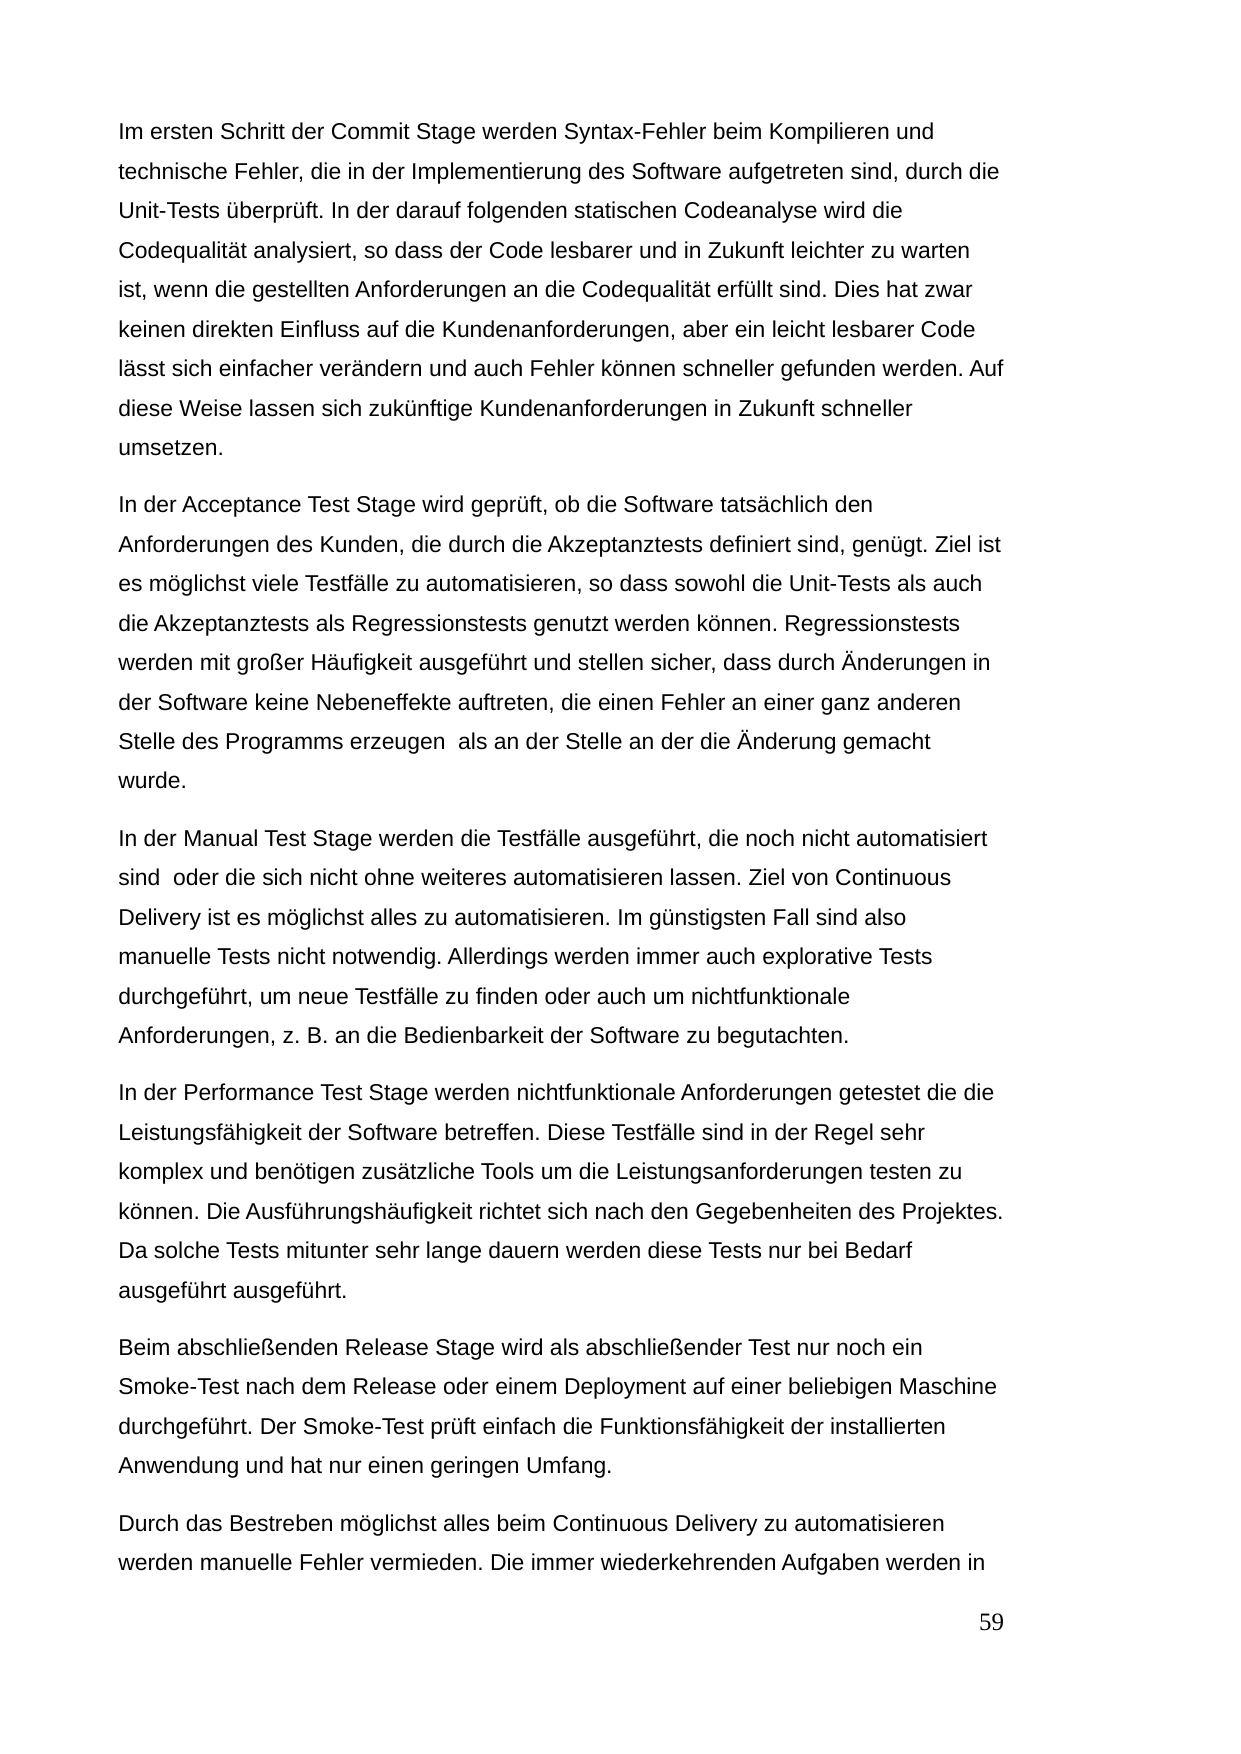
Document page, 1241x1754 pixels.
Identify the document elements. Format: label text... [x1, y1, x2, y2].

text Im ersten Schritt der Commit Stage werden Syntax-Fehler beim Kompilieren und technische Fehler, die in der Implementierung des Software aufgetreten sind, durch die Unit-Tests überprüft. In der darauf folgenden statischen Codeanalyse wird die Codequalität analysiert, so dass der Code lesbarer und in Zukunft leichter zu warten ist, wenn die gestellten Anforderungen an die Codequalität erfüllt sind. Dies hat zwar keinen direkten Einfluss auf die Kundenanforderungen, aber ein leicht lesbarer Code lässt sich einfacher verändern und auch Fehler können schneller gefunden werden. Auf diese Weise lassen sich zukünftige Kundenanforderungen in Zukunft schneller umsetzen. [118, 118, 1004, 460]
text In der Performance Test Stage werden nichtfunktionale Anforderungen getestet die die Leistungsfähigkeit der Software betreffen. Diese Testfälle sind in der Regel sehr komplex und benötigen zusätzliche Tools um die Leistungsanforderungen testen zu können. Die Ausführungshäufigkeit richtet sich nach den Gegebenheiten des Projektes. Da solche Tests mitunter sehr lange dauern werden diese Tests nur bei Bedarf ausgeführt ausgeführt. [118, 1079, 1004, 1303]
text In der Manual Test Stage werden die Testfälle ausgeführt, die noch nicht automatisiert sind oder die sich nicht ohne weiteres automatisieren lassen. Ziel von Continuous Delivery ist es möglichst alles zu automatisieren. Im günstigsten Fall sind also manuelle Tests nicht notwendig. Allerdings werden immer auch explorative Tests durchgeführt, um neue Testfälle zu finden oder auch um nichtfunktionale Anforderungen, z. B. an die Bedienbarkeit der Software zu begutachten. [118, 825, 1004, 1048]
text Beim abschließenden Release Stage wird als abschließender Test nur noch ein Smoke-Test nach dem Release oder einem Deployment auf einer beliebigen Maschine durchgeführt. Der Smoke-Test prüft einfach die Funktionsfähigkeit der installierten Anwendung und hat nur einen geringen Umfang. [118, 1334, 1004, 1479]
text Durch das Bestreben möglichst alles beim Continuous Delivery zu automatisieren werden manuelle Fehler vermieden. Die immer wiederkehrenden Aufgaben werden in [118, 1509, 1004, 1575]
text In der Acceptance Test Stage wird geprüft, ob die Software tatsächlich den Anforderungen des Kunden, die durch die Akzeptanztests definiert sind, genügt. Ziel ist es möglichst viele Testfälle zu automatisieren, so dass sowohl die Unit-Tests als auch die Akzeptanztests als Regressionstests genutzt werden können. Regressionstests werden mit großer Häufigkeit ausgeführt und stellen sicher, dass durch Änderungen in der Software keine Nebeneffekte auftreten, die einen Fehler an einer ganz anderen Stelle des Programms erzeugen als an der Stelle an der die Änderung gemacht wurde. [118, 491, 1004, 794]
